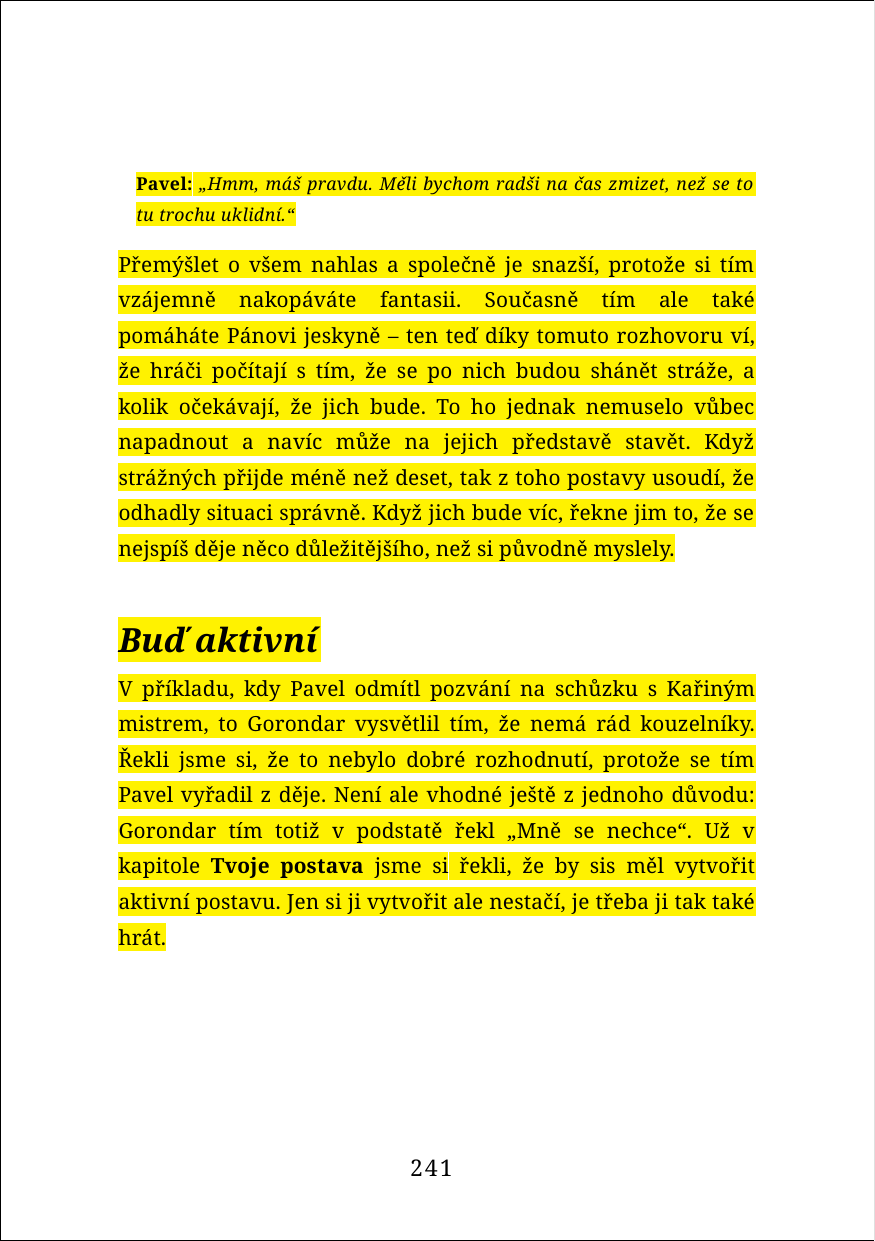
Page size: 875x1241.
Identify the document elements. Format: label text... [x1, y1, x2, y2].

text Přemýšlet o všem nahlas a společně je snazší, protože si tím vzájemně nakopáváte fantasii. Současně tím ale také pomáháte Pánovi jeskyně – ten teď díky tomuto rozhovoru ví, že hráči počítají s tím, že se po nich budou shánět stráže, a kolik očekávají, že jich bude. To ho jednak nemuselo vůbec napadnout a navíc může na jejich představě stavět. Když strážných přijde méně než deset, tak z toho postavy usoudí, že odhadly situaci správně. Když jich bude víc, řekne jim to, že se nejspíš děje něco důležitějšího, než si původně myslely. [118, 250, 756, 562]
text Pavel: „Hmm, máš pravdu. Měli bychom radši na čas zmizet, než se to tu trochu uklidní.“ [136, 172, 756, 226]
subtitle Buď aktivní [118, 617, 756, 662]
text V příkladu, kdy Pavel odmítl pozvání na schůzku s Kařiným mistrem, to Gorondar vysvětlil tím, že nemá rád kouzelníky. Řekli jsme si, že to nebylo dobré rozhodnutí, protože se tím Pavel vyřadil z děje. Není ale vhodné ještě z jednoho důvodu: Gorondar tím totiž v podstatě řekl „Mně se nechce“. Už v kapitole Tvoje postava jsme si řekli, že by sis měl vytvořit aktivní postavu. Jen si ji vytvořit ale nestačí, je třeba ji tak také hrát. [118, 674, 756, 951]
